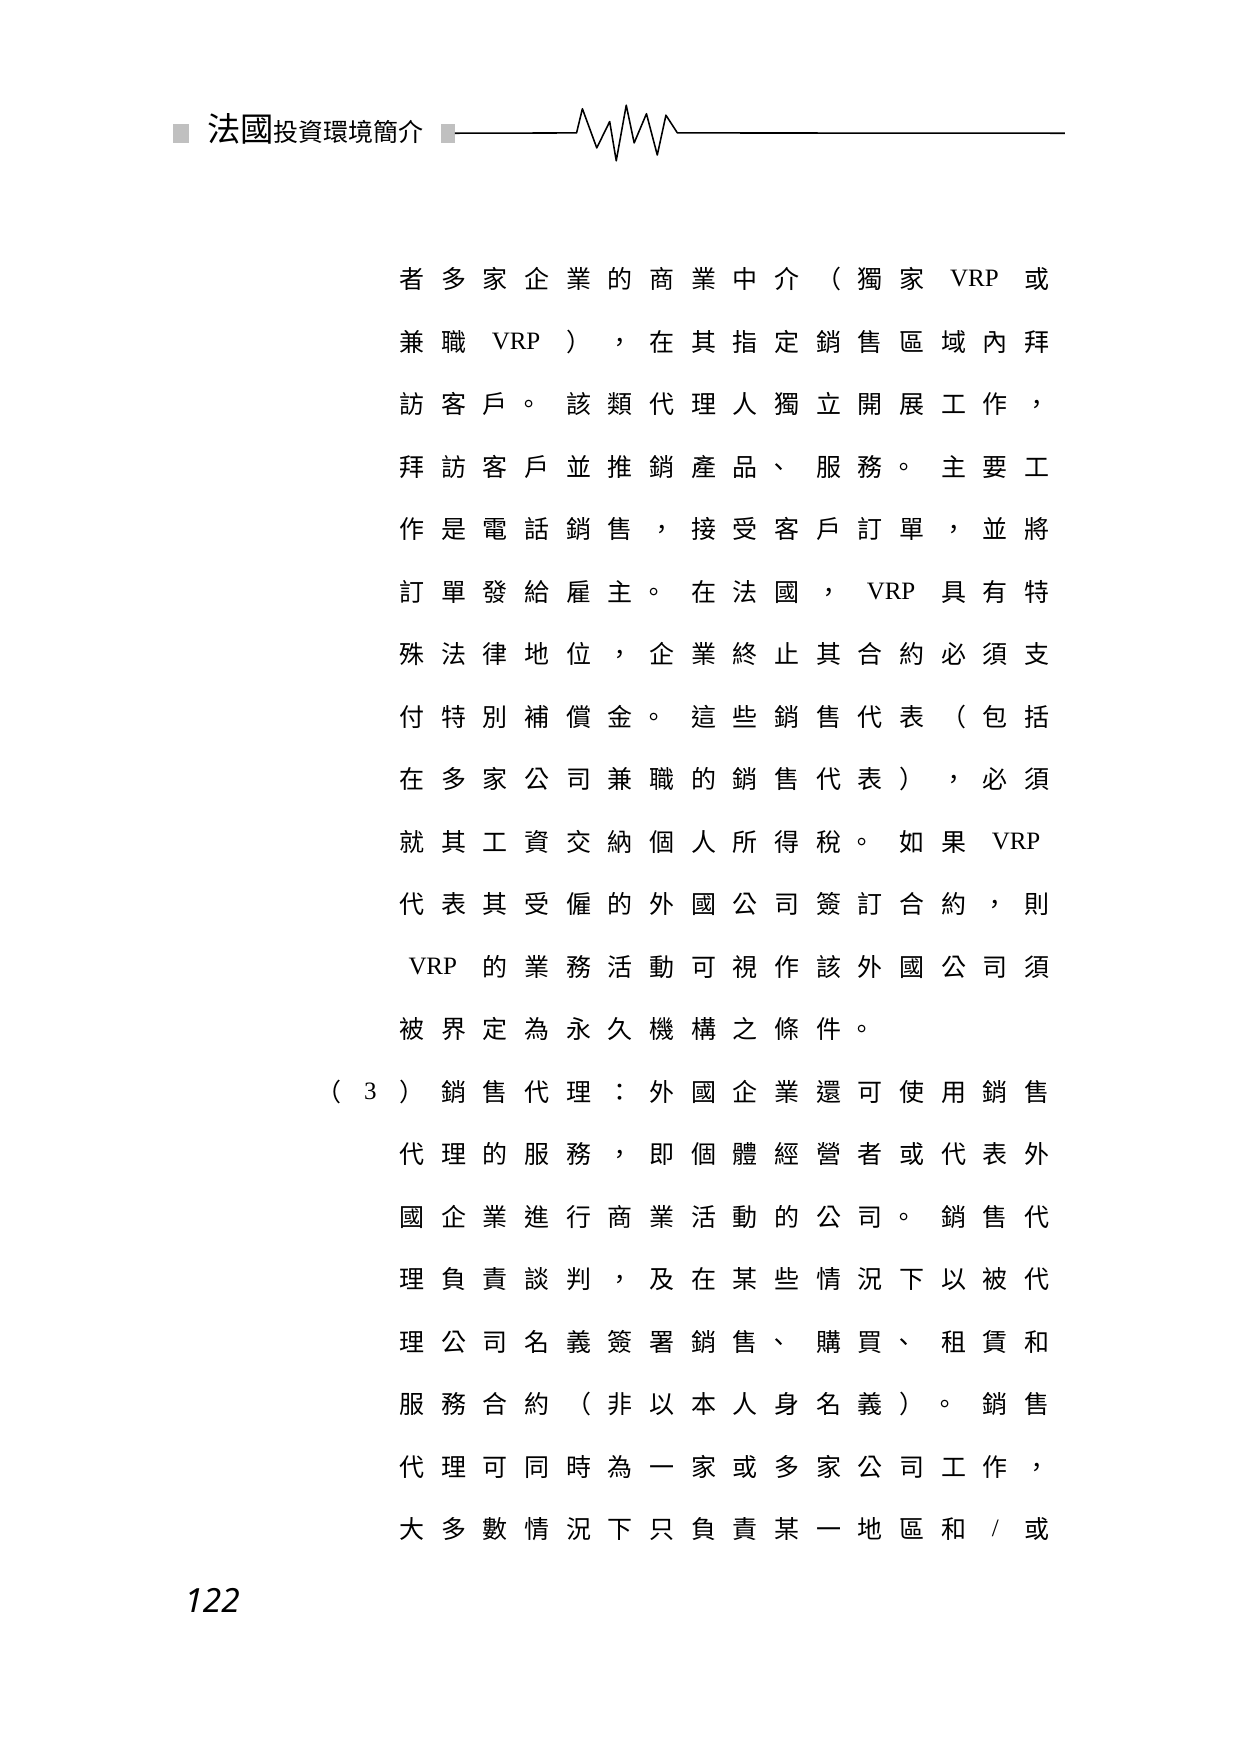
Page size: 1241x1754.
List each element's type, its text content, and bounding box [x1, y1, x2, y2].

text （3）銷售代理：外國企業還可使用銷售代理的服務，即個體經營者或代表外國企業進行商業活動的公司。銷售代理負責談判，及在某些情況下以被代理公司名義簽署銷售、購買、租賃和服務合約（非以本人身名義）。銷售代理可同時為一家或多家公司工作，大多數情況下只負責某一地區和/或 [306, 1049, 1058, 1549]
text 者多家企業的商業中介（獨家VRP或兼職VRP），在其指定銷售區域內拜訪客戶。該類代理人獨立開展工作，拜訪客戶並推銷產品、服務。主要工作是電話銷售，接受客戶訂單，並將訂單發給雇主。在法國，VRP具有特殊法律地位，企業終止其合約必須支付特別補償金。這些銷售代表（包括在多家公司兼職的銷售代表），必須就其工資交納個人所得稅。如果VRP代表其受僱的外國公司簽訂合約，則VRP的業務活動可視作該外國公司須被界定為永久機構之條件。 [306, 236, 1058, 1049]
